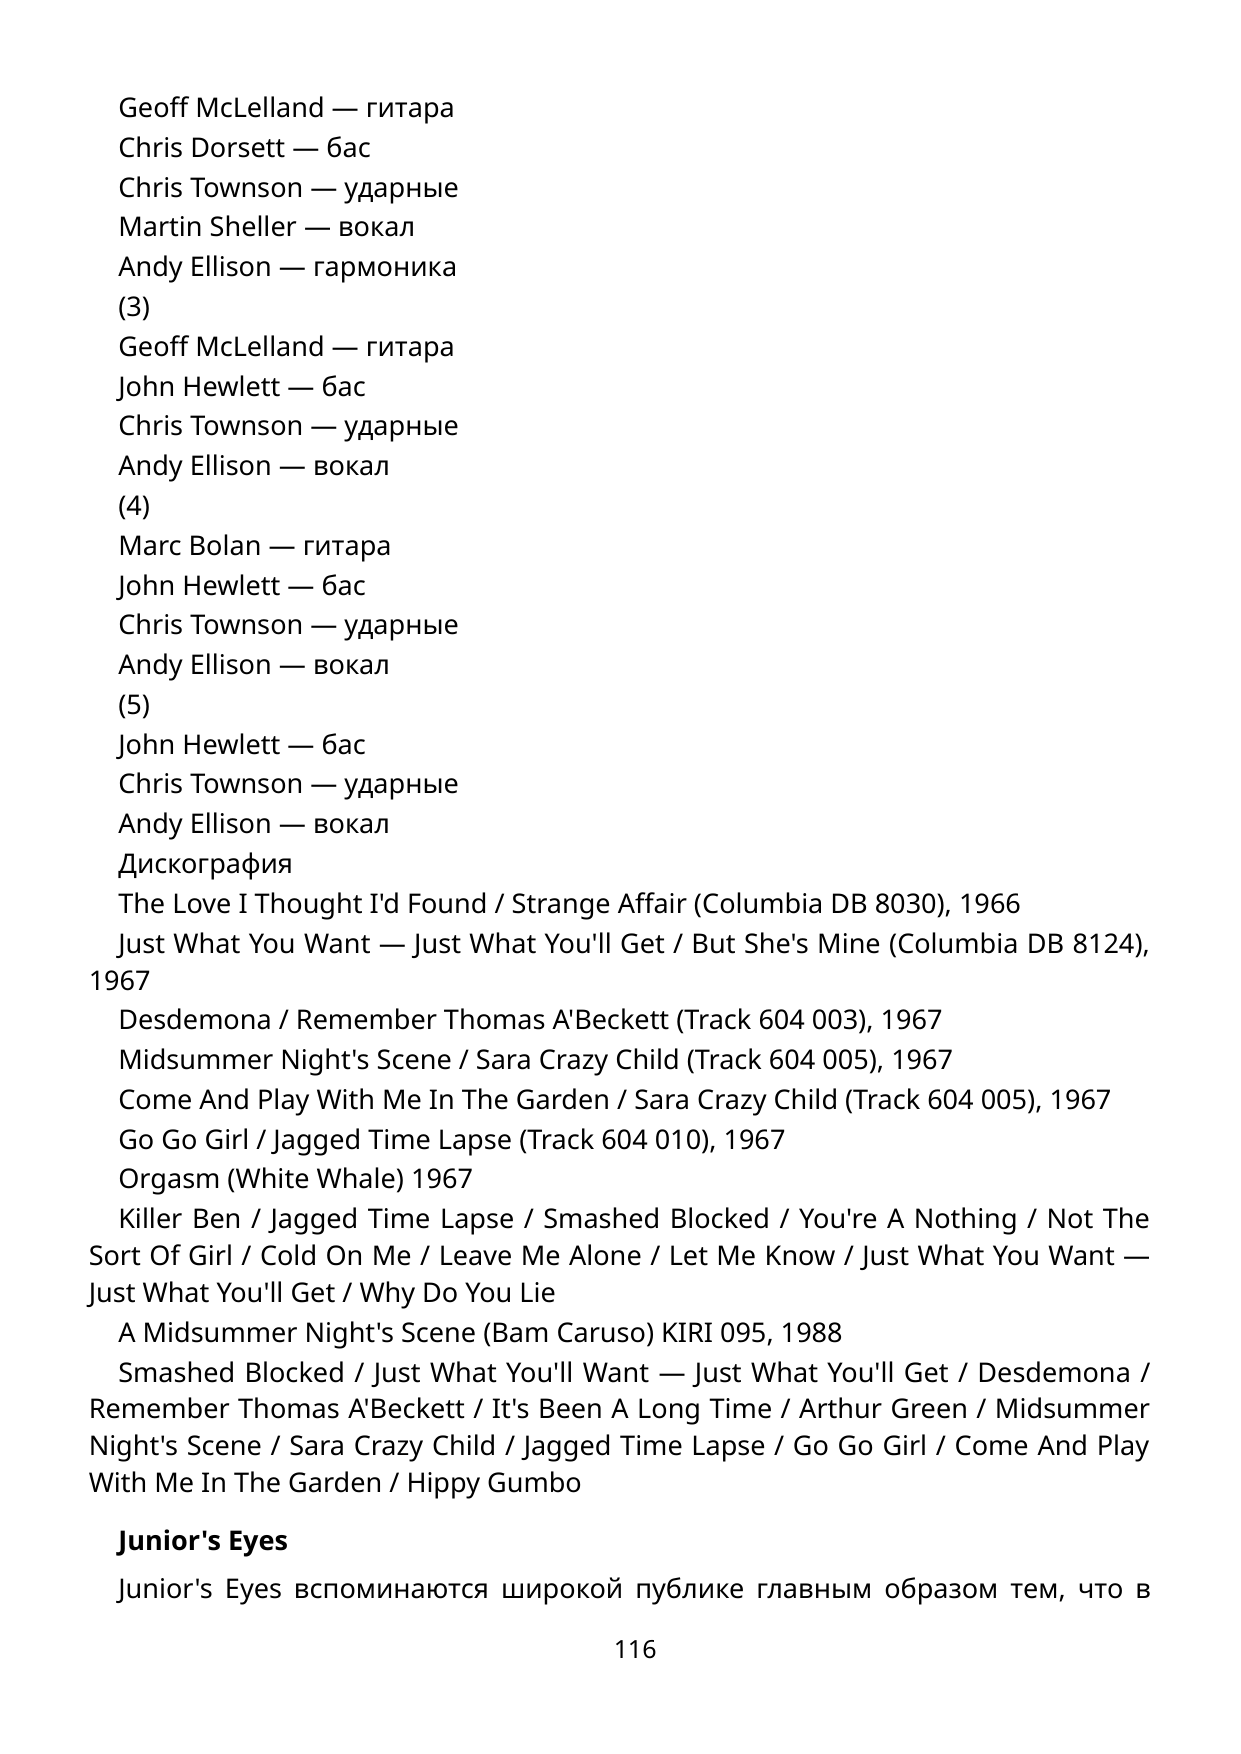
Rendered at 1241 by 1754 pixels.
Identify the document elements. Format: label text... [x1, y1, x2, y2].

text Come And Play With Me In The Garden / Sara Crazy Child (Track 604 005), 1967 [88, 1080, 1152, 1117]
text John Hewlett — бас [88, 725, 1152, 762]
text Chris Townson — ударные [88, 765, 1152, 802]
text Andy Ellison — вокал [88, 805, 1152, 842]
text Smashed Blocked / Just What You'll Want — Just What You'll Get / Desdemona / Remember Thomas A'Beckett / It's Been A Long Time / Arthur Green / Midsummer Night's Scene / Sara Crazy Child / Jagged Time Lapse / Go Go Girl / Come And Play With Me In The Garden / Hippy Gumbo [88, 1353, 1152, 1501]
text Martin Sheller — вокал [88, 208, 1152, 245]
text Дискография [88, 844, 1152, 881]
text Just What You Want — Just What You'll Get / But She's Mine (Columbia DB 8124), 1967 [88, 924, 1152, 998]
text Go Go Girl / Jagged Time Lapse (Track 604 010), 1967 [88, 1120, 1152, 1157]
text (3) [88, 287, 1152, 324]
text Desdemona / Remember Thomas A'Beckett (Track 604 003), 1967 [88, 1001, 1152, 1038]
subtitle Junior's Eyes [118, 1521, 1152, 1558]
text Killer Ben / Jagged Time Lapse / Smashed Blocked / You're A Nothing / Not The Sort Of Girl / Cold On Me / Leave Me Alone / Let Me Know / Just What You Want — Just What You'll Get / Why Do You Lie [88, 1200, 1152, 1310]
text Chris Townson — ударные [88, 606, 1152, 643]
text Chris Townson — ударные [88, 168, 1152, 205]
text Marc Bolan — гитара [88, 526, 1152, 563]
text John Hewlett — бас [88, 367, 1152, 404]
text The Love I Thought I'd Found / Strange Affair (Columbia DB 8030), 1966 [88, 884, 1152, 921]
text Andy Ellison — вокал [88, 646, 1152, 682]
text Chris Dorsett — бас [88, 128, 1152, 165]
text Orgasm (White Whale) 1967 [88, 1160, 1152, 1197]
text (4) [88, 486, 1152, 523]
text Junior's Eyes вспоминаются широкой публике главным образом тем, что в [88, 1570, 1152, 1607]
text Geoff McLelland — гитара [88, 88, 1152, 125]
text Geoff McLelland — гитара [88, 327, 1152, 364]
text Andy Ellison — гармоника [88, 248, 1152, 284]
text (5) [88, 685, 1152, 722]
text A Midsummer Night's Scene (Bam Caruso) KIRI 095, 1988 [88, 1313, 1152, 1350]
text Chris Townson — ударные [88, 407, 1152, 444]
text Midsummer Night's Scene / Sara Crazy Child (Track 604 005), 1967 [88, 1041, 1152, 1077]
text Andy Ellison — вокал [88, 447, 1152, 483]
text John Hewlett — бас [88, 566, 1152, 603]
